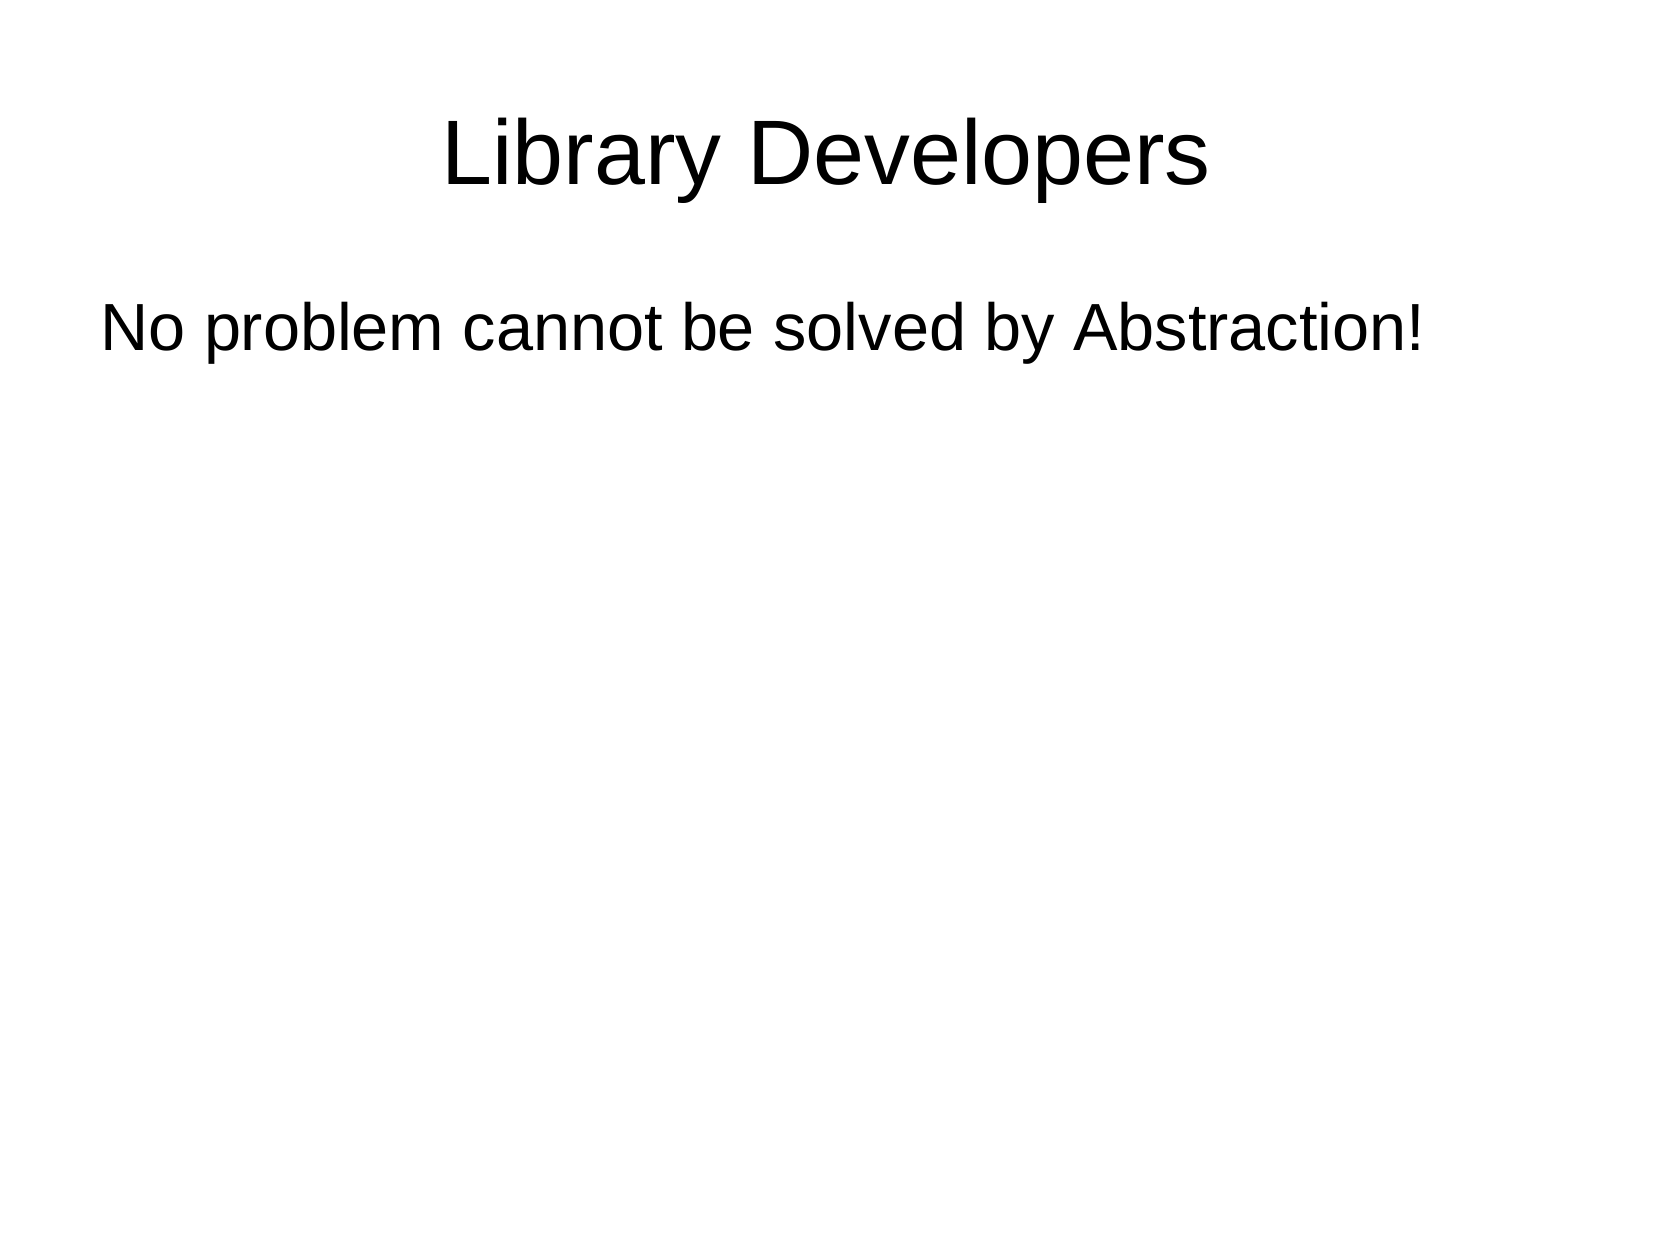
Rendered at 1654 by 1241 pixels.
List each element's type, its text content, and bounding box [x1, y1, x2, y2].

list No problem cannot be solved by Abstraction! [82, 290, 1571, 1094]
title Library Developers [82, 56, 1571, 250]
